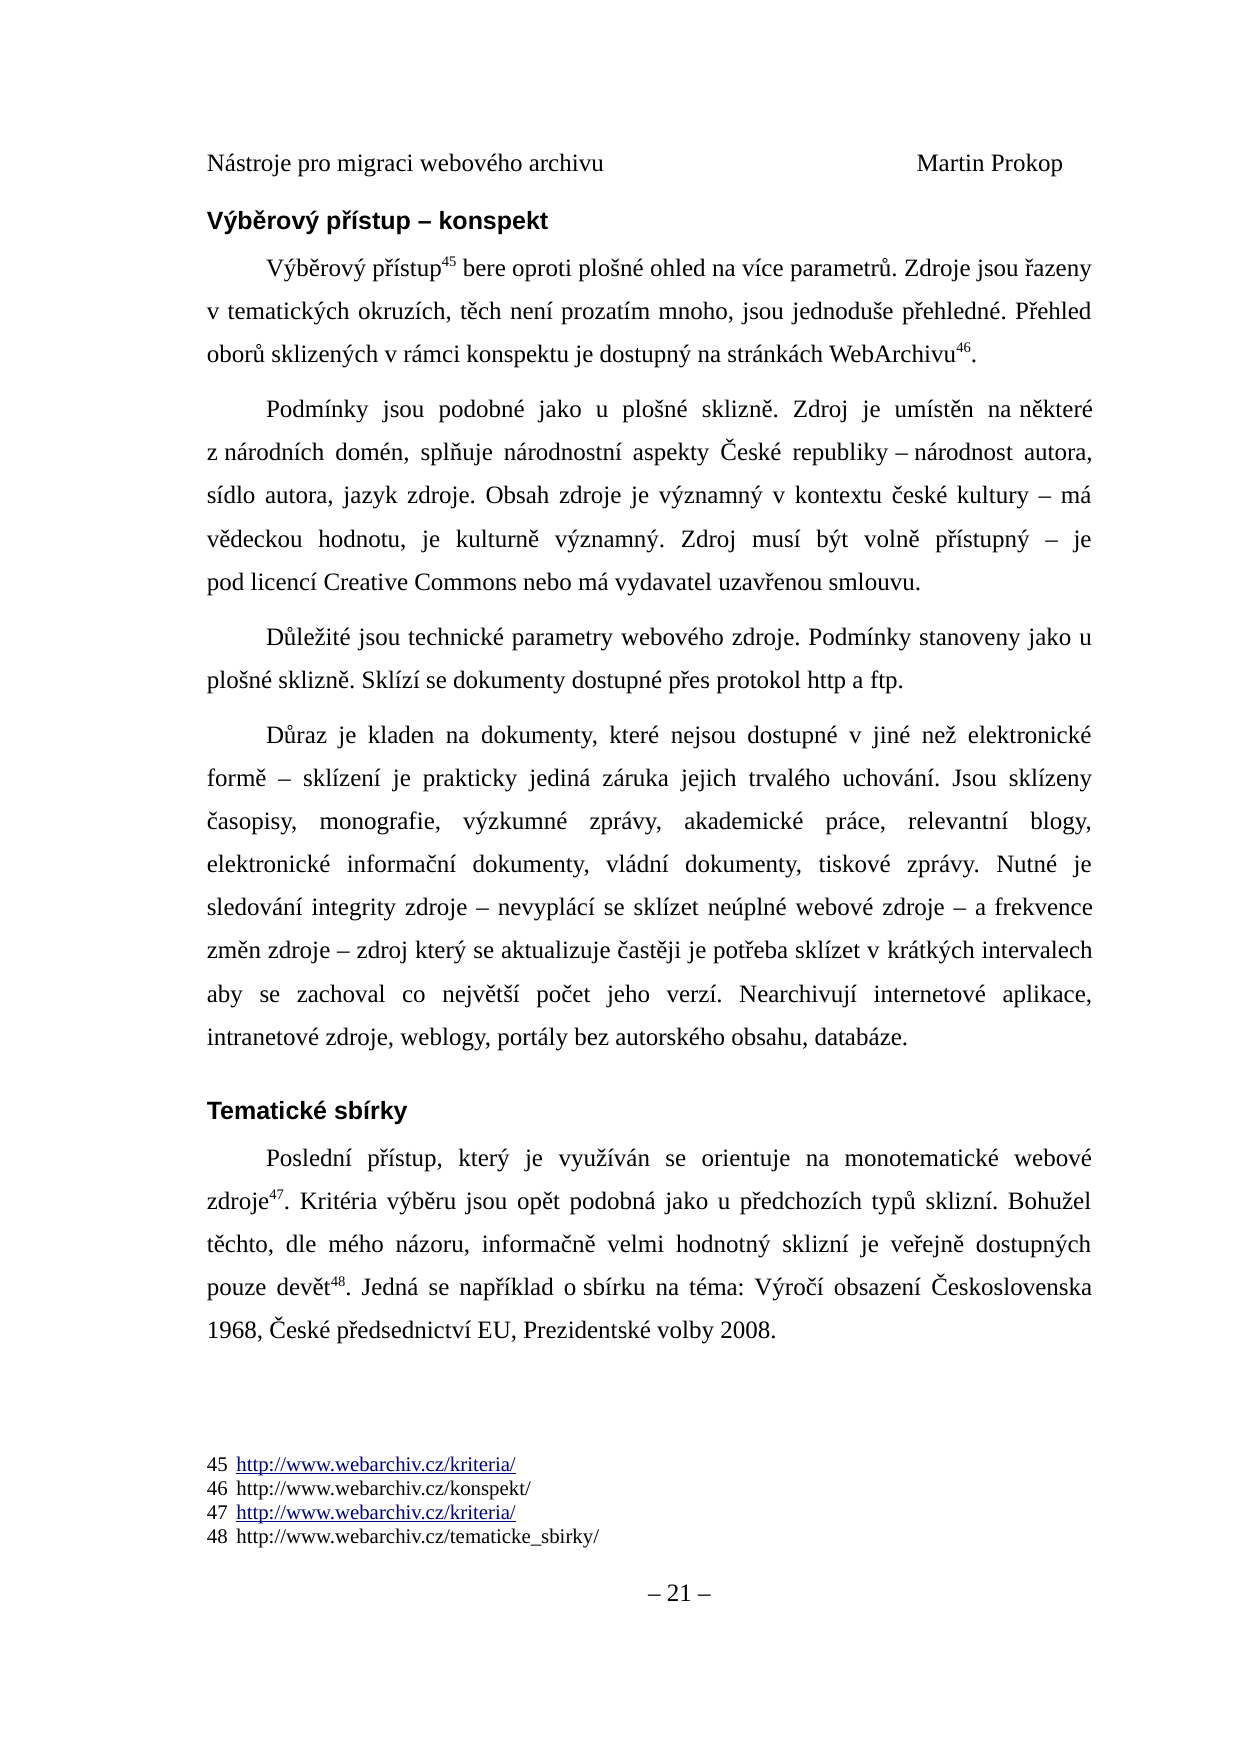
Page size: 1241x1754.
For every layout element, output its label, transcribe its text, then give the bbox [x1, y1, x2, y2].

text http://www.webarchiv.cz/kriteria/ [207, 1452, 1093, 1476]
text Poslední přístup, který je využíván se orientuje na monotematické webové zdroje. Kritéria výběru jsou opět podobná jako u předchozích typů sklizní. Bohužel těchto, dle mého názoru, informačně velmi hodnotný sklizní je veřejně dostupných pouze devět. Jedná se například o sbírku na téma: Výročí obsazení Československa 1968, České předsednictví EU, Prezidentské volby 2008. [207, 1143, 1093, 1344]
text Výběrový přístup bere oproti plošné ohled na více parametrů. Zdroje jsou řazeny v tematických okruzích, těch není prozatím mnoho, jsou jednoduše přehledné. Přehled oborů sklizených v rámci konspektu je dostupný na stránkách WebArchivu. [207, 253, 1093, 368]
text http://www.webarchiv.cz/kriteria/ [207, 1500, 1093, 1524]
text Podmínky jsou podobné jako u plošné sklizně. Zdroj je umístěn na některé z národních domén, splňuje národnostní aspekty České republiky – národnost autora, sídlo autora, jazyk zdroje. Obsah zdroje je významný v kontextu české kultury – má vědeckou hodnotu, je kulturně významný. Zdroj musí být volně přístupný – je pod licencí Creative Commons nebo má vydavatel uzavřenou smlouvu. [207, 394, 1093, 596]
text Důležité jsou technické parametry webového zdroje. Podmínky stanoveny jako u plošné sklizně. Sklízí se dokumenty dostupné přes protokol http a ftp. [207, 622, 1093, 694]
subtitle Tematické sbírky [207, 1096, 1093, 1124]
text http://www.webarchiv.cz/tematicke_sbirky/ [207, 1524, 1093, 1548]
text http://www.webarchiv.cz/konspekt/ [207, 1476, 1093, 1500]
text Důraz je kladen na dokumenty, které nejsou dostupné v jiné než elektronické formě – sklízení je prakticky jediná záruka jejich trvalého uchování. Jsou sklízeny časopisy, monografie, výzkumné zprávy, akademické práce, relevantní blogy, elektronické informační dokumenty, vládní dokumenty, tiskové zprávy. Nutné je sledování integrity zdroje – nevyplácí se sklízet neúplné webové zdroje – a frekvence změn zdroje – zdroj který se aktualizuje častěji je potřeba sklízet v krátkých intervalech aby se zachoval co největší počet jeho verzí. Nearchivují internetové aplikace, intranetové zdroje, weblogy, portály bez autorského obsahu, databáze. [207, 720, 1093, 1051]
subtitle Výběrový přístup – konspekt [207, 206, 1093, 234]
